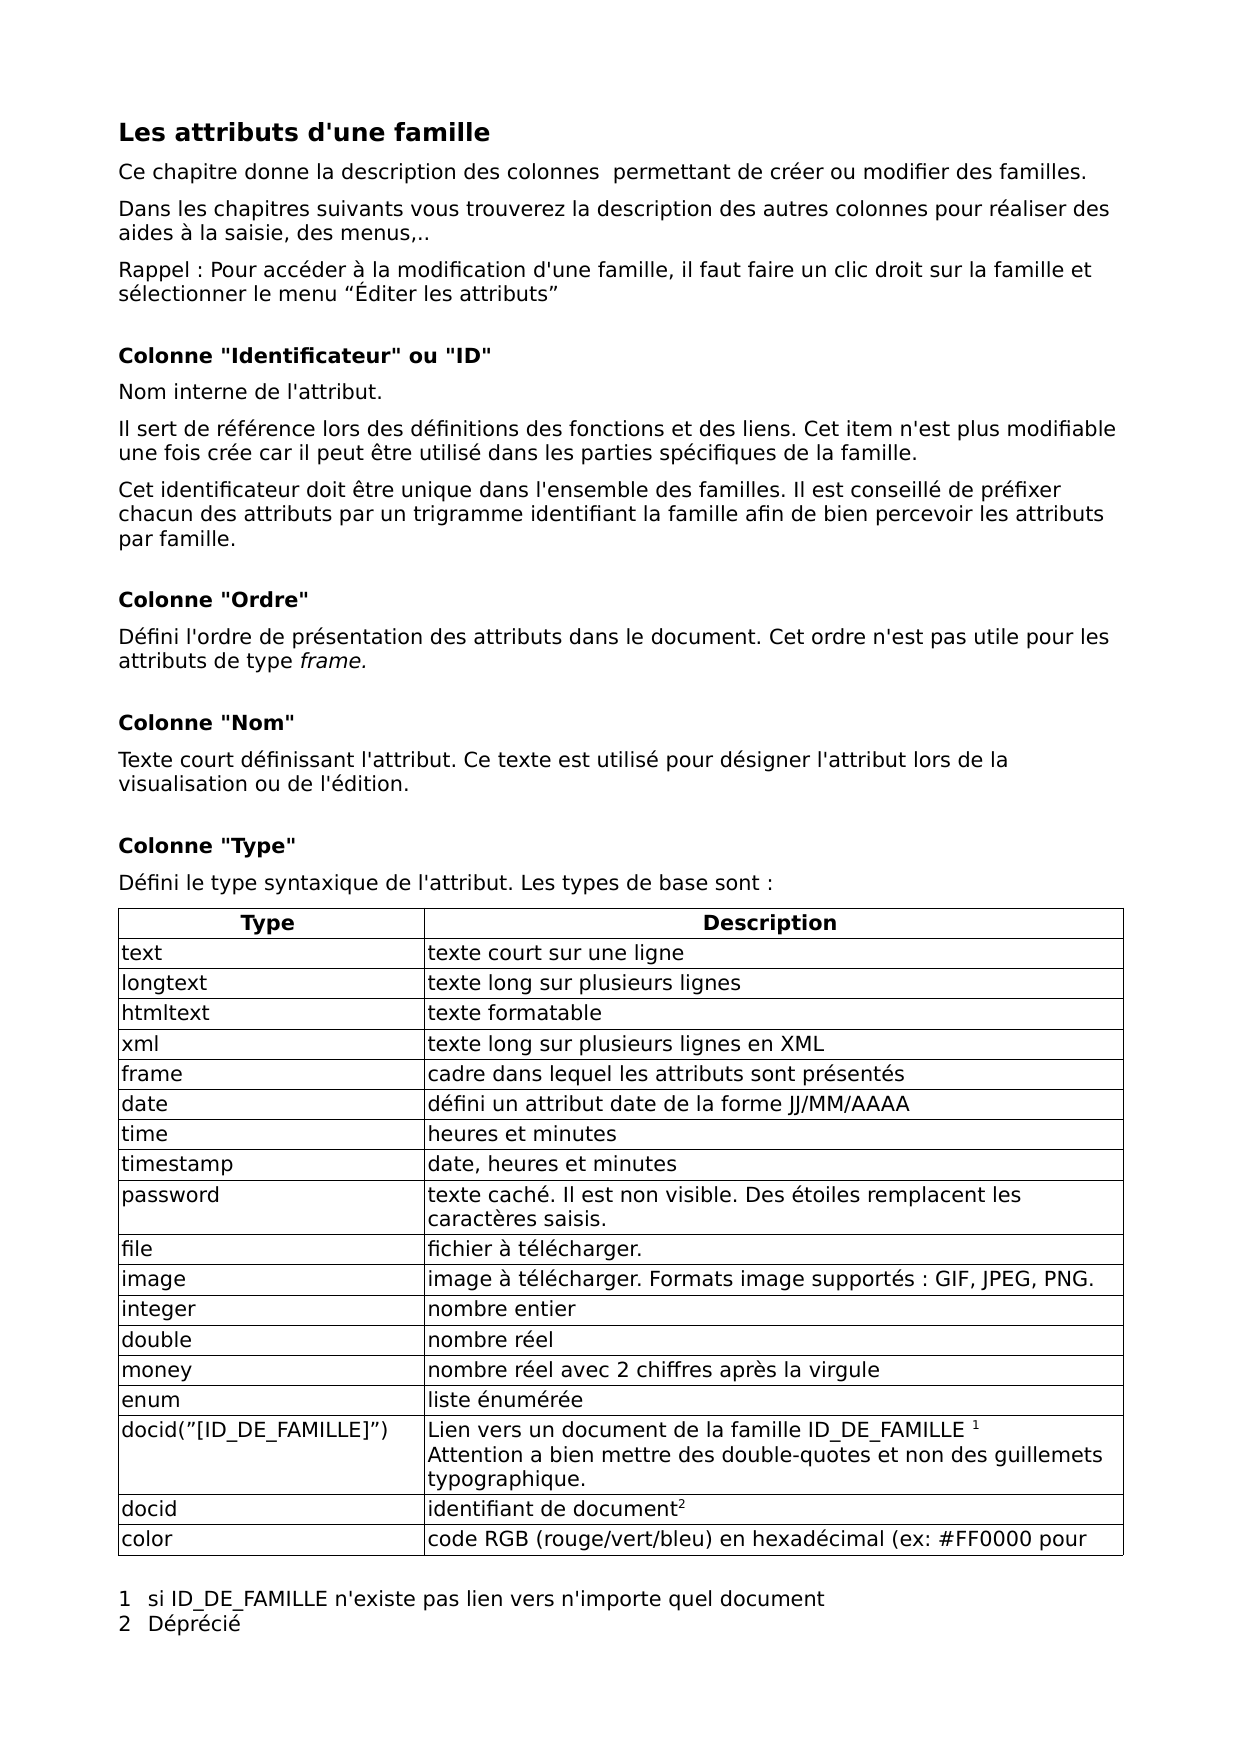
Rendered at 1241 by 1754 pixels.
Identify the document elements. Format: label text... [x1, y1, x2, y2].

table_cell file [119, 1235, 424, 1264]
table_cell image [119, 1265, 424, 1294]
table_cell texte formatable [425, 999, 1123, 1028]
table_cell double [119, 1326, 424, 1355]
table_cell nombre entier [425, 1296, 1123, 1325]
table_cell identifiant de document [425, 1495, 1123, 1524]
table_cell texte court sur une ligne [425, 939, 1123, 968]
table_cell image à télécharger. Formats image supportés : GIF, JPEG, PNG. [425, 1265, 1123, 1294]
text Il sert de référence lors des définitions des fonctions et des liens. Cet item n'est plus modifiable une fois crée car il peut être utilisé dans les parties spécifiques de la famille. [118, 417, 1122, 466]
table_cell timestamp [119, 1150, 424, 1179]
subtitle Colonne "Nom" [118, 711, 1122, 736]
table_cell texte caché. Il est non visible. Des étoiles remplacent les caractères saisis. [425, 1181, 1123, 1234]
table_cell integer [119, 1296, 424, 1325]
table_cell password [119, 1181, 424, 1234]
table_cell nombre réel avec 2 chiffres après la virgule [425, 1356, 1123, 1385]
table_cell texte long sur plusieurs lignes [425, 969, 1123, 998]
table_cell longtext [119, 969, 424, 998]
subtitle Les attributs d'une famille [118, 118, 1122, 147]
table_header Type [119, 909, 424, 938]
table_cell Lien vers un document de la famille ID_DE_FAMILLE Attention a bien mettre des double-quotes et non des guillemets typographique. [425, 1416, 1123, 1494]
table_cell xml [119, 1030, 424, 1059]
text Défini le type syntaxique de l'attribut. Les types de base sont : [118, 871, 1122, 895]
table_cell heures et minutes [425, 1120, 1123, 1149]
table_cell texte long sur plusieurs lignes en XML [425, 1030, 1123, 1059]
subtitle Colonne "Type" [118, 834, 1122, 858]
table_cell date [119, 1090, 424, 1119]
text Cet identificateur doit être unique dans l'ensemble des familles. Il est conseillé de préfixer chacun des attributs par un trigramme identifiant la famille afin de bien percevoir les attributs par famille. [118, 478, 1122, 551]
text Défini l'ordre de présentation des attributs dans le document. Cet ordre n'est pas utile pour les attributs de type frame. [118, 625, 1122, 674]
table_cell liste énumérée [425, 1386, 1123, 1415]
subtitle Colonne "Ordre" [118, 588, 1122, 613]
text Texte court définissant l'attribut. Ce texte est utilisé pour désigner l'attribut lors de la visualisation ou de l'édition. [118, 748, 1122, 797]
text Nom interne de l'attribut. [118, 380, 1122, 405]
table_cell docid [119, 1495, 424, 1524]
table_header Description [425, 909, 1123, 938]
table_cell code RGB (rouge/vert/bleu) en hexadécimal (ex: #FF0000 pour [425, 1525, 1123, 1554]
text Rappel : Pour accéder à la modification d'une famille, il faut faire un clic droit sur la famille et sélectionner le menu “Éditer les attributs” [118, 258, 1122, 306]
table_cell nombre réel [425, 1326, 1123, 1355]
table_cell cadre dans lequel les attributs sont présentés [425, 1060, 1123, 1089]
table_cell money [119, 1356, 424, 1385]
table_cell fichier à télécharger. [425, 1235, 1123, 1264]
text Dans les chapitres suivants vous trouverez la description des autres colonnes pour réaliser des aides à la saisie, des menus,.. [118, 197, 1122, 245]
table_cell frame [119, 1060, 424, 1089]
table_cell time [119, 1120, 424, 1149]
table_cell htmltext [119, 999, 424, 1028]
table_cell enum [119, 1386, 424, 1415]
table_cell docid(”[ID_DE_FAMILLE]”) [119, 1416, 424, 1494]
table_cell date, heures et minutes [425, 1150, 1123, 1179]
table_cell défini un attribut date de la forme JJ/MM/AAAA [425, 1090, 1123, 1119]
table_cell text [119, 939, 424, 968]
subtitle Colonne "Identificateur" ou "ID" [118, 344, 1122, 368]
table_cell color [119, 1525, 424, 1554]
text Ce chapitre donne la description des colonnes permettant de créer ou modifier des familles. [118, 160, 1122, 184]
